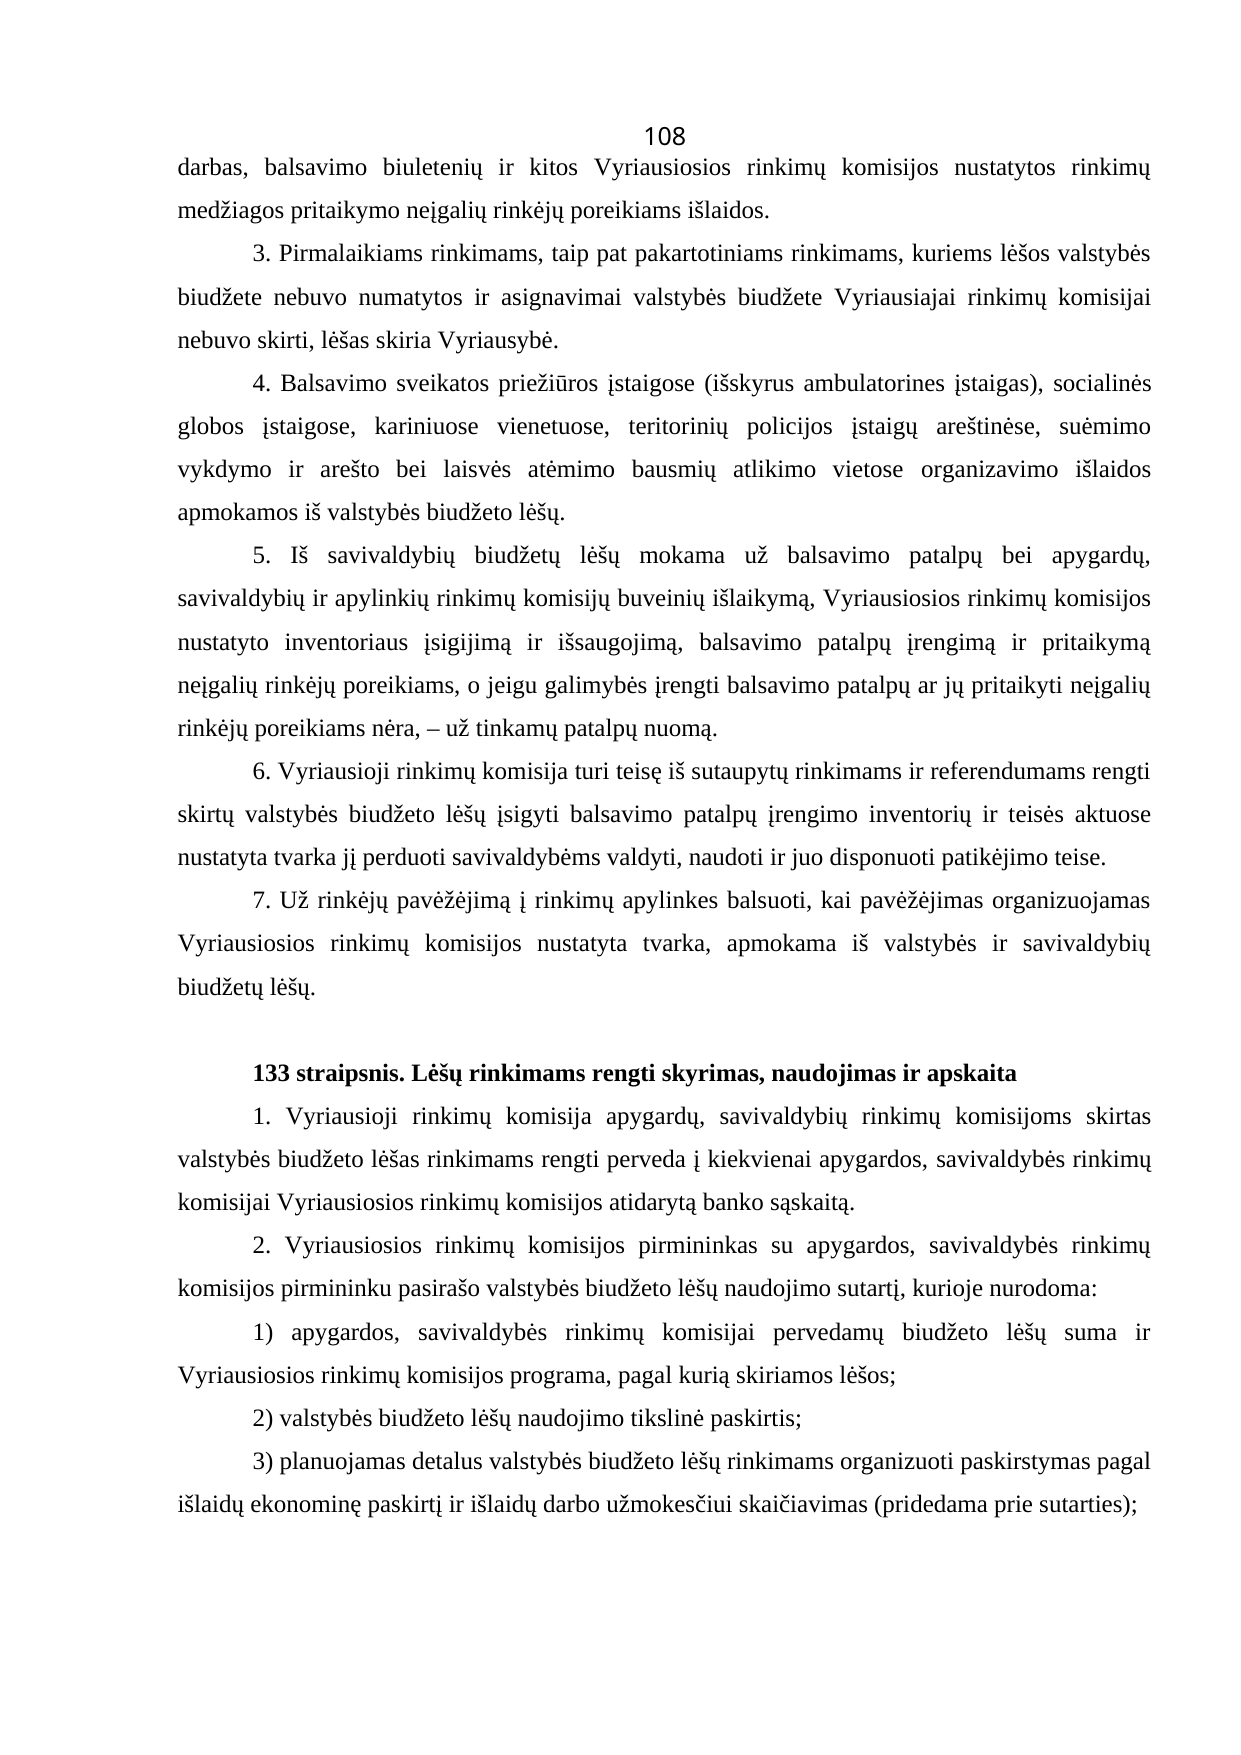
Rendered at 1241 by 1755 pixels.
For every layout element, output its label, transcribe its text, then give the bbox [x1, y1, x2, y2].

text 7. Už rinkėjų pavėžėjimą į rinkimų apylinkes balsuoti, kai pavėžėjimas organizuojamas Vyriausiosios rinkimų komisijos nustatyta tvarka, apmokama iš valstybės ir savivaldybių biudžetų lėšų. [177, 885, 1152, 1000]
text 2. Vyriausiosios rinkimų komisijos pirmininkas su apygardos, savivaldybės rinkimų komisijos pirmininku pasirašo valstybės biudžeto lėšų naudojimo sutartį, kurioje nurodoma: [177, 1230, 1152, 1302]
text 1. Vyriausioji rinkimų komisija apygardų, savivaldybių rinkimų komisijoms skirtas valstybės biudžeto lėšas rinkimams rengti perveda į kiekvienai apygardos, savivaldybės rinkimų komisijai Vyriausiosios rinkimų komisijos atidarytą banko sąskaitą. [177, 1101, 1152, 1216]
text 4. Balsavimo sveikatos priežiūros įstaigose (išskyrus ambulatorines įstaigas), socialinės globos įstaigose, kariniuose vienetuose, teritorinių policijos įstaigų areštinėse, suėmimo vykdymo ir arešto bei laisvės atėmimo bausmių atlikimo vietose organizavimo išlaidos apmokamos iš valstybės biudžeto lėšų. [177, 368, 1152, 526]
text 133 straipsnis. Lėšų rinkimams rengti skyrimas, naudojimas ir apskaita [177, 1058, 1152, 1087]
text 3. Pirmalaikiams rinkimams, taip pat pakartotiniams rinkimams, kuriems lėšos valstybės biudžete nebuvo numatytos ir asignavimai valstybės biudžete Vyriausiajai rinkimų komisijai nebuvo skirti, lėšas skiria Vyriausybė. [177, 238, 1152, 353]
text 1) apygardos, savivaldybės rinkimų komisijai pervedamų biudžeto lėšų suma ir Vyriausiosios rinkimų komisijos programa, pagal kurią skiriamos lėšos; [177, 1317, 1152, 1388]
text 2) valstybės biudžeto lėšų naudojimo tikslinė paskirtis; [177, 1403, 1152, 1432]
text darbas, balsavimo biuletenių ir kitos Vyriausiosios rinkimų komisijos nustatytos rinkimų medžiagos pritaikymo neįgalių rinkėjų poreikiams išlaidos. [177, 152, 1152, 224]
text 6. Vyriausioji rinkimų komisija turi teisę iš sutaupytų rinkimams ir referendumams rengti skirtų valstybės biudžeto lėšų įsigyti balsavimo patalpų įrengimo inventorių ir teisės aktuose nustatyta tvarka jį perduoti savivaldybėms valdyti, naudoti ir juo disponuoti patikėjimo teise. [177, 756, 1152, 871]
text 3) planuojamas detalus valstybės biudžeto lėšų rinkimams organizuoti paskirstymas pagal išlaidų ekonominę paskirtį ir išlaidų darbo užmokesčiui skaičiavimas (pridedama prie sutarties); [177, 1446, 1152, 1518]
text 5. Iš savivaldybių biudžetų lėšų mokama už balsavimo patalpų bei apygardų, savivaldybių ir apylinkių rinkimų komisijų buveinių išlaikymą, Vyriausiosios rinkimų komisijos nustatyto inventoriaus įsigijimą ir išsaugojimą, balsavimo patalpų įrengimą ir pritaikymą neįgalių rinkėjų poreikiams, o jeigu galimybės įrengti balsavimo patalpų ar jų pritaikyti neįgalių rinkėjų poreikiams nėra, – už tinkamų patalpų nuomą. [177, 540, 1152, 742]
